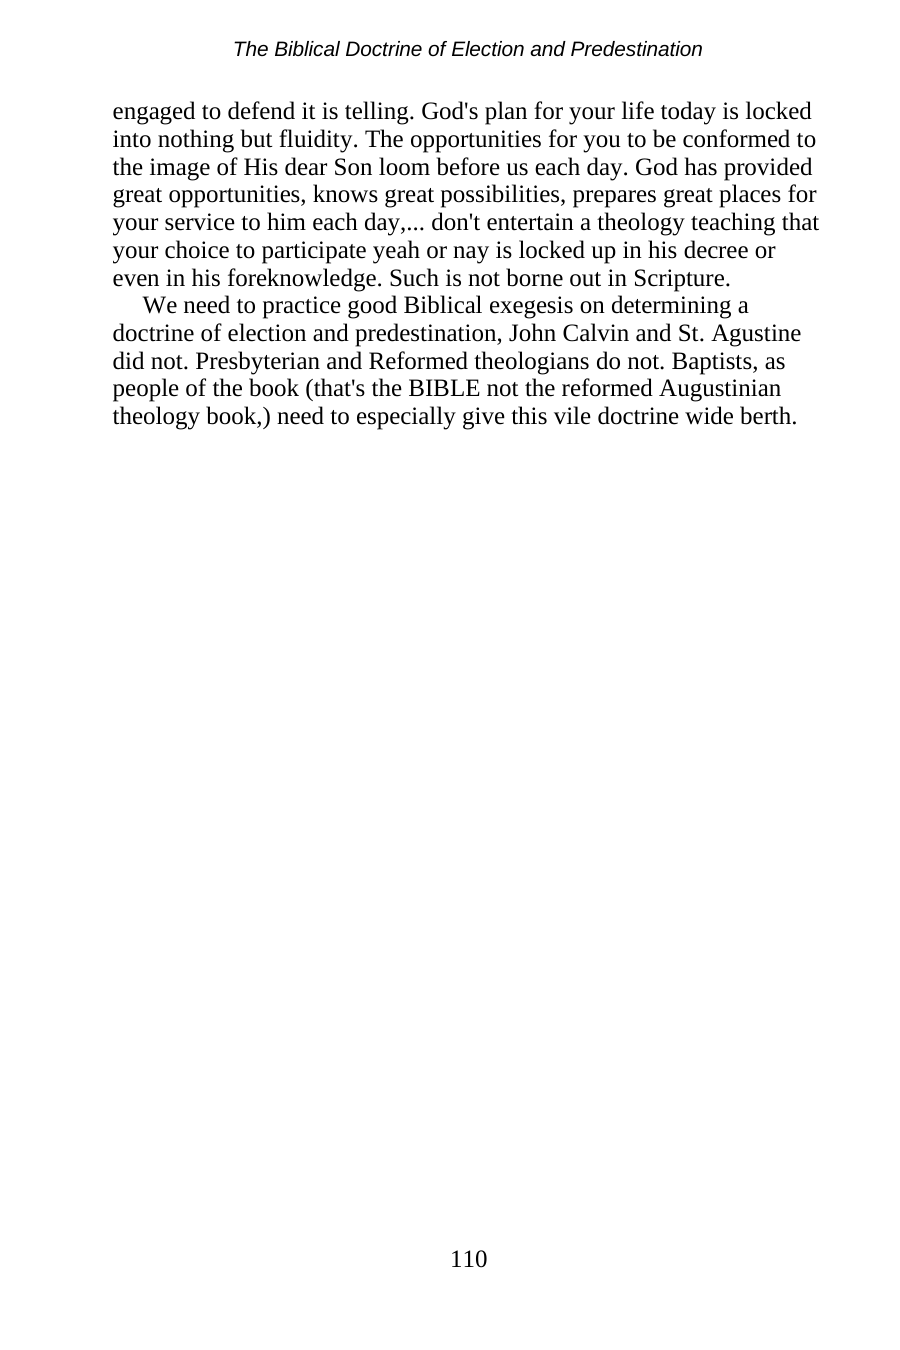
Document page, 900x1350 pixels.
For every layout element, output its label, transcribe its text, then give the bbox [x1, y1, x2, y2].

text engaged to defend it is telling. God's plan for your life today is locked into nothing but fluidity. The opportunities for you to be conformed to the image of His dear Son loom before us each day. God has provided great opportunities, knows great possibilities, prepares great places for your service to him each day,... don't entertain a theology teaching that your choice to participate yeah or nay is locked up in his decree or even in his foreknowledge. Such is not borne out in Scripture. [112, 97, 825, 291]
text We need to practice good Biblical exegesis on determining a doctrine of election and predestination, John Calvin and St. Agustine did not. Presbyterian and Reformed theologians do not. Baptists, as people of the book (that's the BIBLE not the reformed Augustinian theology book,) need to especially give this vile doctrine wide berth. [112, 291, 825, 430]
